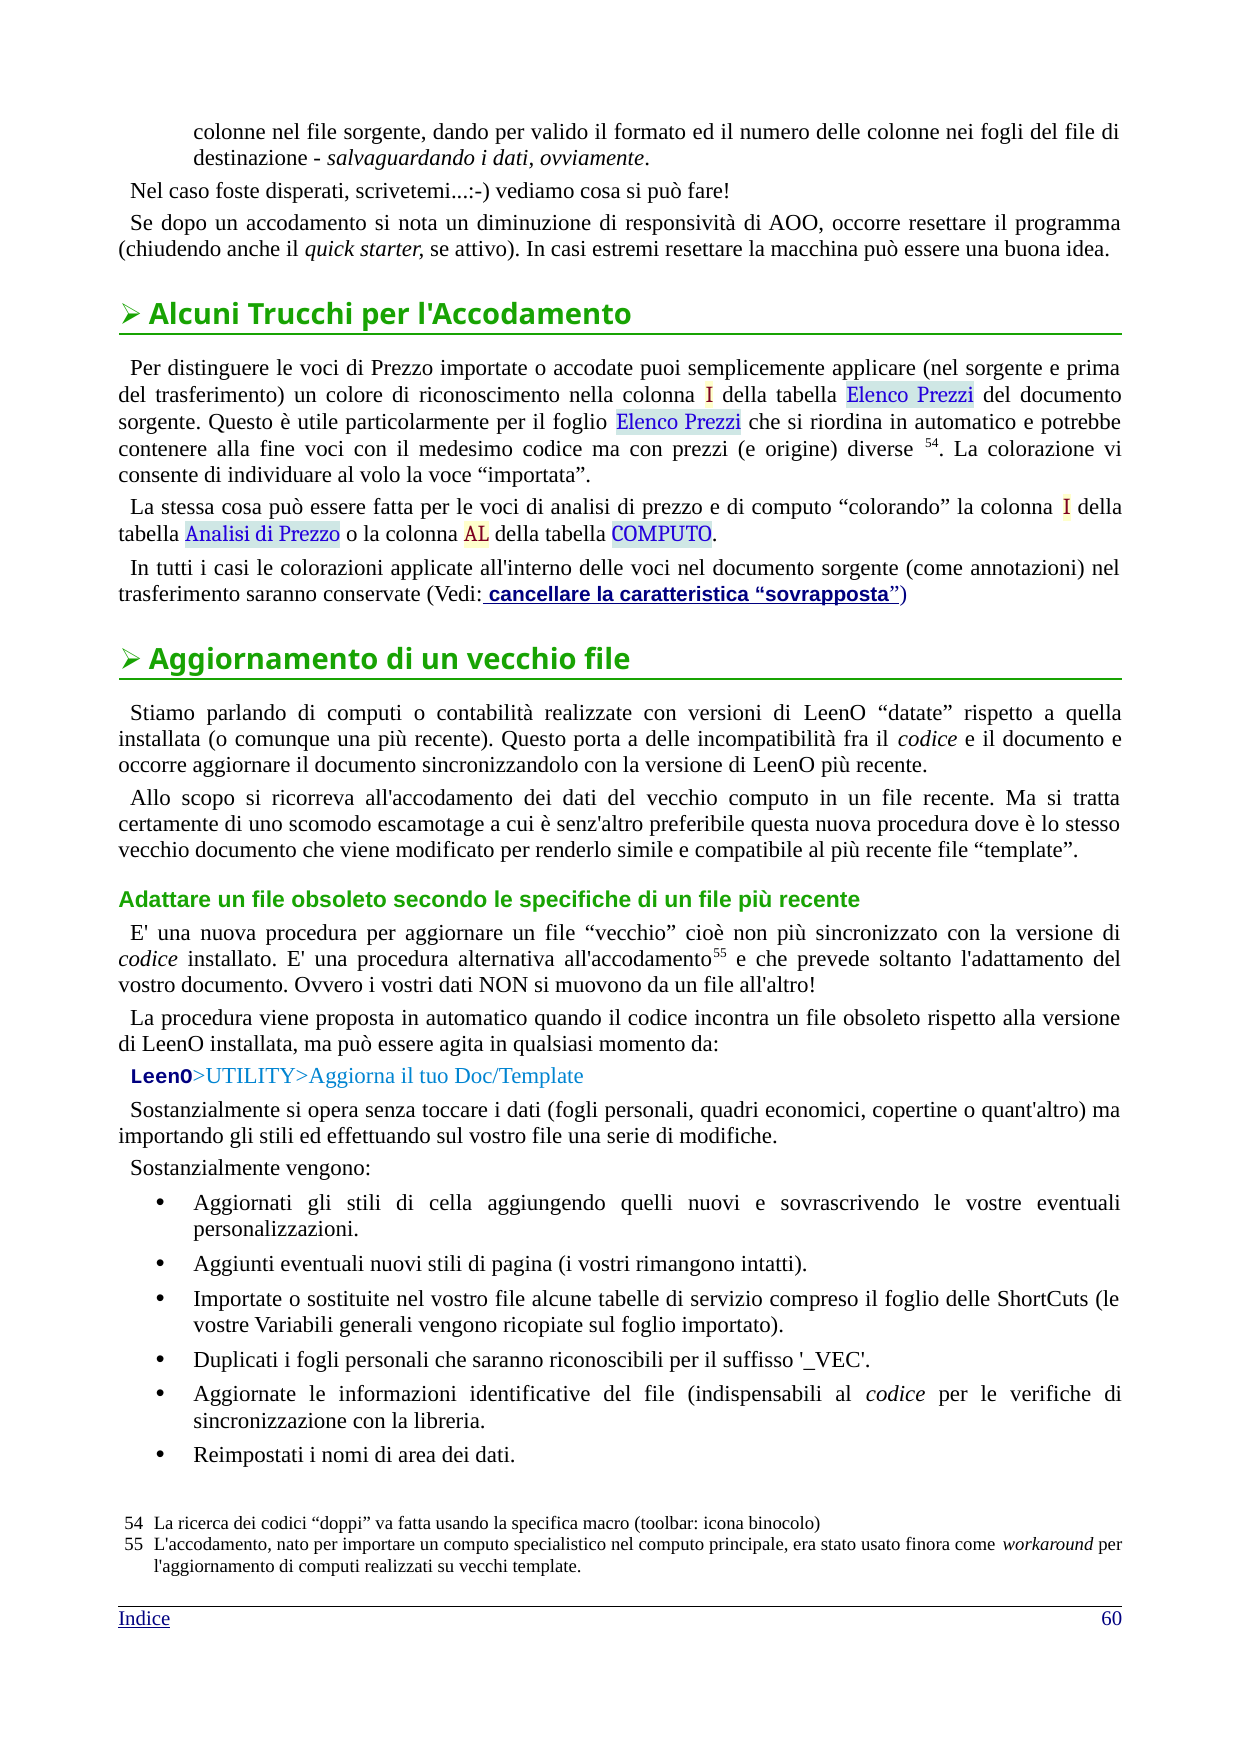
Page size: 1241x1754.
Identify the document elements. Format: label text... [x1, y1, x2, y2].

text In tutti i casi le colorazioni applicate all'interno delle voci nel documento sorgente (come annotazioni) nel trasferimento saranno conservate (Vedi: cancellare la caratteristica “sovrapposta”) [118, 553, 1122, 606]
text La ricerca dei codici “doppi” va fatta usando la specifica macro (toolbar: icona binocolo) [124, 1512, 1122, 1533]
text Sostanzialmente vengono: [118, 1154, 1122, 1181]
text Nel caso foste disperati, scrivetemi...:-) vediamo cosa si può fare! [118, 177, 1122, 203]
list colonne nel file sorgente, dando per valido il formato ed il numero delle colonne nei fogli del file di destinazione - salvaguardando i dati, ovviamente. [156, 118, 1122, 171]
text Stiamo parlando di computi o contabilità realizzate con versioni di LeenO “datate” rispetto a quella installata (o comunque una più recente). Questo porta a delle incompatibilità fra il codice e il documento e occorre aggiornare il documento sincronizzandolo con la versione di LeenO più recente. [118, 699, 1122, 778]
list Importate o sostituite nel vostro file alcune tabelle di servizio compreso il foglio delle ShortCuts (le vostre Variabili generali vengono ricopiate sul foglio importato). [156, 1282, 1122, 1338]
text L'accodamento, nato per importare un computo specialistico nel computo principale, era stato usato finora come workaround per l'aggiornamento di computi realizzati su vecchi template. [124, 1533, 1122, 1576]
text La stessa cosa può essere fatta per le voci di analisi di prezzo e di computo “colorando” la colonna I della tabella Analisi di Prezzo o la colonna AL della tabella COMPUTO. [118, 493, 1122, 548]
text Allo scopo si ricorreva all'accodamento dei dati del vecchio computo in un file recente. Ma si tratta certamente di uno scomodo escamotage a cui è senz'altro preferibile questa nuova procedura dove è lo stesso vecchio documento che viene modificato per renderlo simile e compatibile al più recente file “template”. [118, 784, 1122, 863]
text Per distinguere le voci di Prezzo importate o accodate puoi semplicemente applicare (nel sorgente e prima del trasferimento) un colore di riconoscimento nella colonna I della tabella Elenco Prezzi del documento sorgente. Questo è utile particolarmente per il foglio Elenco Prezzi che si riordina in automatico e potrebbe contenere alla fine voci con il medesimo codice ma con prezzi (e origine) diverse . La colorazione vi consente di individuare al volo la voce “importata”. [118, 354, 1122, 487]
text Sostanzialmente si opera senza toccare i dati (fogli personali, quadri economici, copertine o quant'altro) ma importando gli stili ed effettuando sul vostro file una serie di modifiche. [118, 1096, 1122, 1148]
text LeenO>UTILITY>Aggiorna il tuo Doc/Template [118, 1062, 1122, 1090]
subtitle Adattare un file obsoleto secondo le specifiche di un file più recente [118, 886, 1122, 912]
subtitle Alcuni Trucchi per l'Accodamento [119, 294, 1122, 333]
list Duplicati i fogli personali che saranno riconoscibili per il suffisso '_VEC'. [156, 1343, 1122, 1372]
text Se dopo un accodamento si nota un diminuzione di responsività di AOO, occorre resettare il programma (chiudendo anche il quick starter, se attivo). In casi estremi resettare la macchina può essere una buona idea. [118, 209, 1122, 262]
list Aggiunti eventuali nuovi stili di pagina (i vostri rimangono intatti). [156, 1248, 1122, 1277]
list Reimpostati i nomi di area dei dati. [156, 1439, 1122, 1468]
text La procedura viene proposta in automatico quando il codice incontra un file obsoleto rispetto alla versione di LeenO installata, ma può essere agita in qualsiasi momento da: [118, 1004, 1122, 1056]
text E' una nuova procedura per aggiornare un file “vecchio” cioè non più sincronizzato con la versione di codice installato. E' una procedura alternativa all'accodamento e che prevede soltanto l'adattamento del vostro documento. Ovvero i vostri dati NON si muovono da un file all'altro! [118, 919, 1122, 998]
subtitle Aggiornamento di un vecchio file [119, 638, 1122, 678]
list Aggiornate le informazioni identificative del file (indispensabili al codice per le verifiche di sincronizzazione con la libreria. [156, 1378, 1122, 1433]
list Aggiornati gli stili di cella aggiungendo quelli nuovi e sovrascrivendo le vostre eventuali personalizzazioni. [156, 1187, 1122, 1242]
